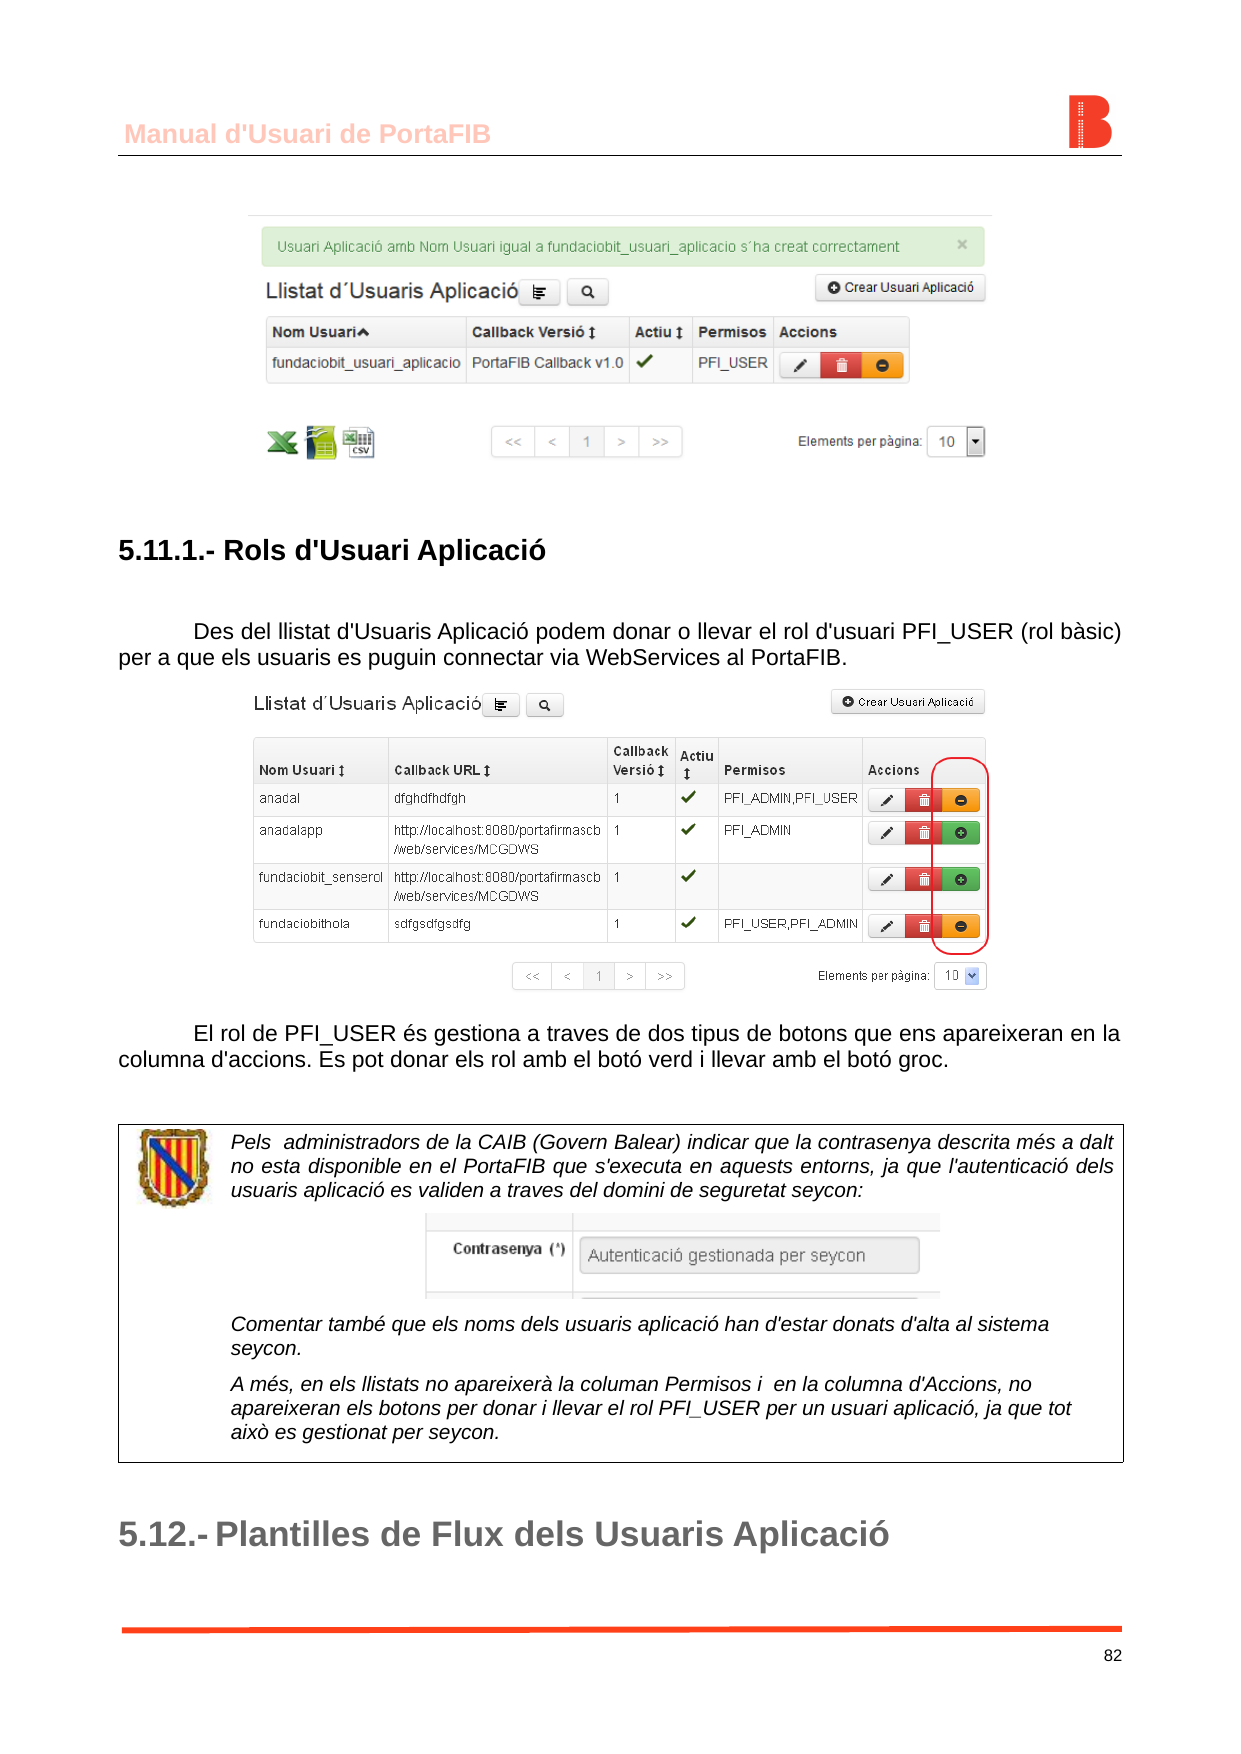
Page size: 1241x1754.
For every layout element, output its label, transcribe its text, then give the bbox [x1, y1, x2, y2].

picture [248, 215, 993, 469]
table_header [119, 1125, 225, 1462]
text Des del llistat d'Usuaris Aplicació podem donar o llevar el rol d'usuari PFI_USER (rol bàsic) per a que els usuaris es puguin connectar via WebServices al PortaFIB. [118, 618, 1122, 671]
picture [250, 683, 991, 1008]
subtitle Rols d'Usuari Aplicació [118, 533, 1122, 566]
table_header Pels administradors de la CAIB (Govern Balear) indicar que la contrasenya descrita més a dalt no esta disponible en el PortaFIB que s'executa en aquests entorns, ja que l'autenticació dels usuaris aplicació es validen a traves del domini de seguretat seycon: Comentar també que els noms dels usuaris aplicació han d'estar donats d'alta al sistema seycon. A més, en els llistats no apareixerà la columan Permisos i en la columna d'Accions, no apareixeran els botons per donar i llevar el rol PFI_USER per un usuari aplicació, ja que tot això es gestionat per seycon. [225, 1125, 1123, 1462]
text El rol de PFI_USER és gestiona a traves de dos tipus de botons que ens apareixeran en la columna d'accions. Es pot donar els rol amb el botó verd i llevar amb el botó groc. [118, 1020, 1122, 1072]
picture [1063, 94, 1117, 150]
picture [134, 1129, 214, 1209]
picture [407, 1213, 941, 1299]
subtitle Plantilles de Flux dels Usuaris Aplicació [118, 1513, 1122, 1554]
